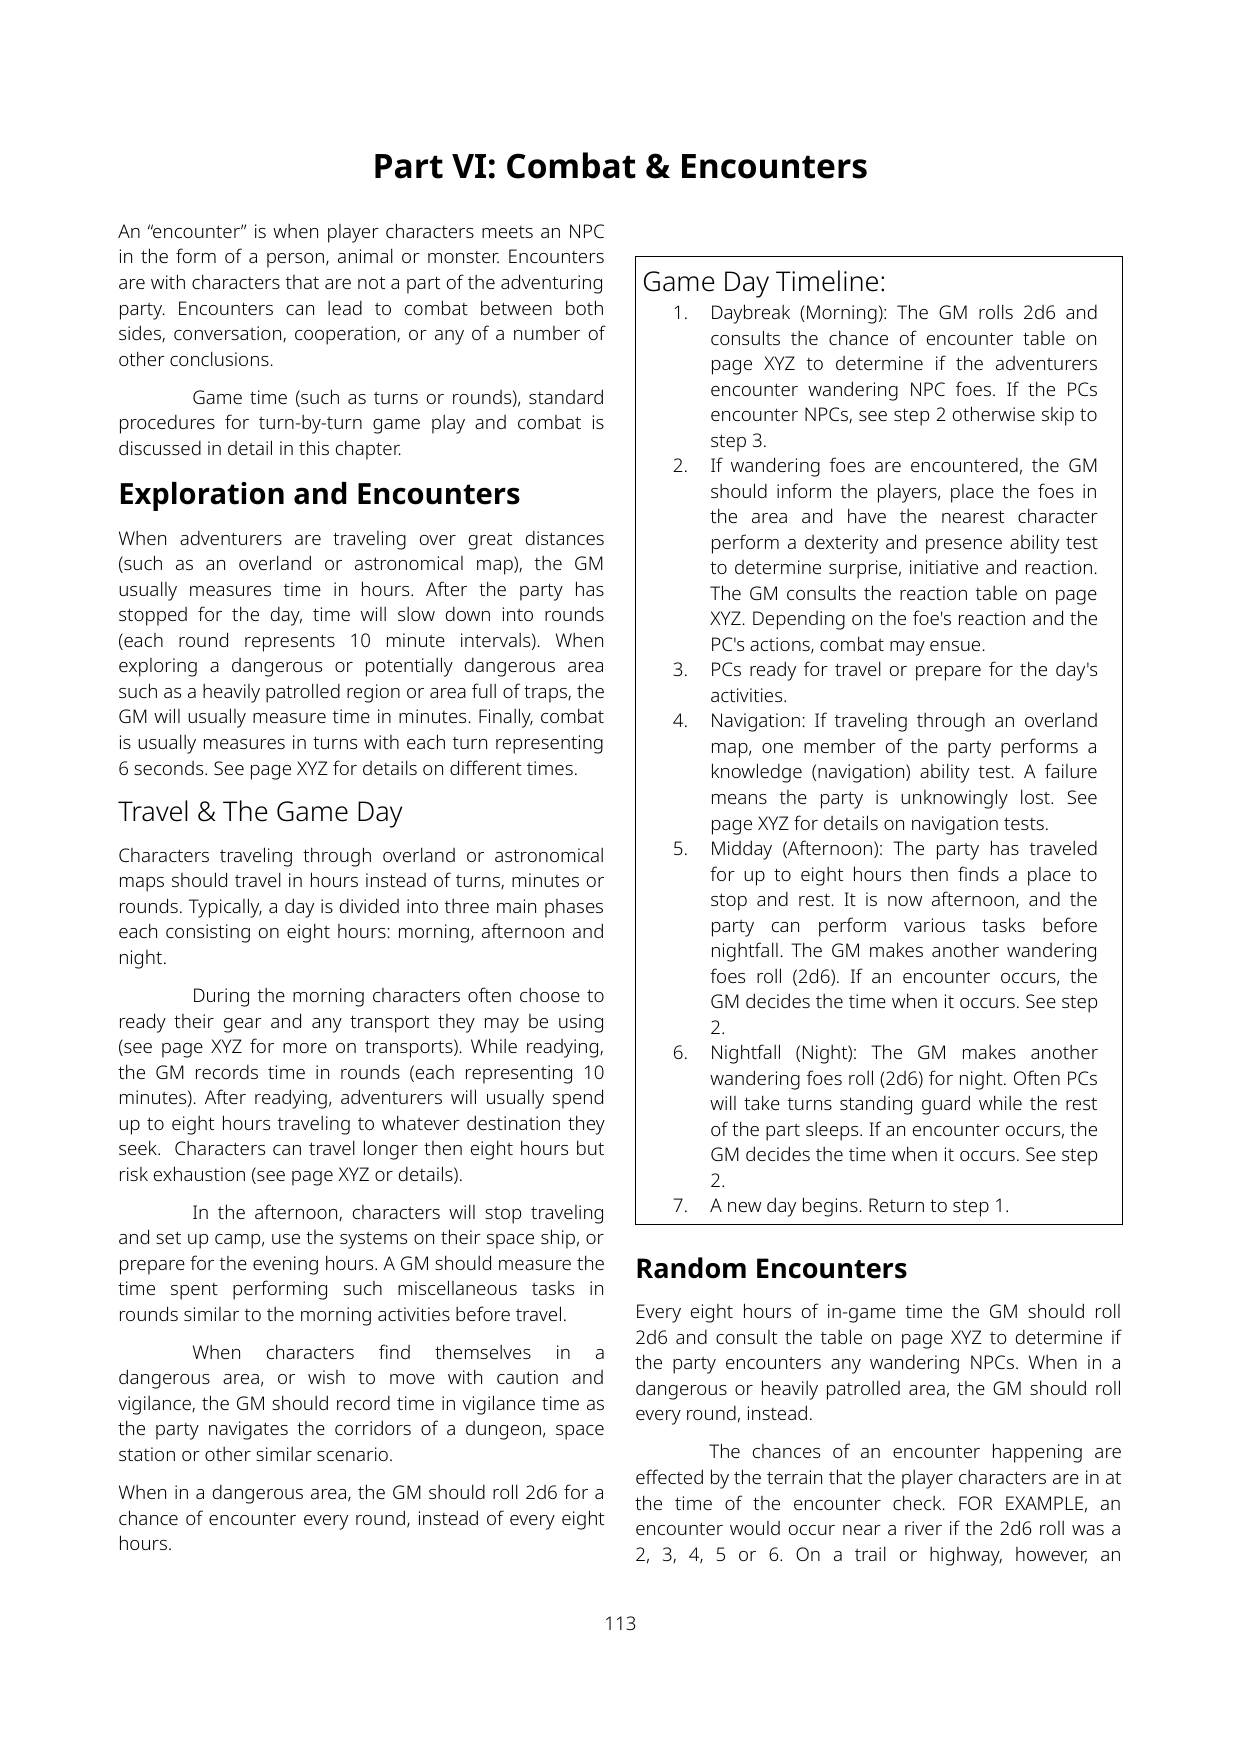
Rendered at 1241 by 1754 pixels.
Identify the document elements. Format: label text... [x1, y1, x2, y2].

text In the afternoon, characters will stop traveling and set up camp, use the systems on their space ship, or prepare for the evening hours. A GM should measure the time spent performing such miscellaneous tasks in rounds similar to the morning activities before travel. [118, 1199, 605, 1327]
table_header Game Day Timeline: Daybreak (Morning): The GM rolls 2d6 and consults the chance of encounter table on page XYZ to determine if the adventurers encounter wandering NPC foes. If the PCs encounter NPCs, see step 2 otherwise skip to step 3. If wandering foes are encountered, the GM should inform the players, place the foes in the area and have the nearest character perform a dexterity and presence ability test to determine surprise, initiative and reaction. The GM consults the reaction table on page XYZ. Depending on the foe's reaction and the PC's actions, combat may ensue. PCs ready for travel or prepare for the day's activities. Navigation: If traveling through an overland map, one member of the party performs a knowledge (navigation) ability test. A failure means the party is unknowingly lost. See page XYZ for details on navigation tests. Midday (Afternoon): The party has traveled for up to eight hours then finds a place to stop and rest. It is now afternoon, and the party can perform various tasks before nightfall. The GM makes another wandering foes roll (2d6). If an encounter occurs, the GM decides the time when it occurs. See step 2. Nightfall (Night): The GM makes another wandering foes roll (2d6) for night. Often PCs will take turns standing guard while the rest of the part sleeps. If an encounter occurs, the GM decides the time when it occurs. See step 2. A new day begins. Return to step 1. [636, 257, 1122, 1224]
text The chances of an encounter happening are effected by the terrain that the player characters are in at the time of the encounter check. FOR EXAMPLE, an encounter would occur near a river if the 2d6 roll was a 2, 3, 4, 5 or 6. On a trail or highway, however, an [635, 1439, 1122, 1566]
text During the morning characters often choose to ready their gear and any transport they may be using (see page XYZ for more on transports). While readying, the GM records time in rounds (each representing 10 minutes). After readying, adventurers will usually spend up to eight hours traveling to whatever destination they seek. Characters can travel longer then eight hours but risk exhaustion (see page XYZ or details). [118, 982, 605, 1187]
text Exploration and Encounters [118, 473, 605, 513]
text Every eight hours of in-game time the GM should roll 2d6 and consult the table on page XYZ to determine if the party encounters any wandering NPCs. When in a dangerous or heavily patrolled area, the GM should roll every round, instead. [635, 1299, 1122, 1426]
text When characters find themselves in a dangerous area, or wish to move with caution and vigilance, the GM should record time in vigilance time as the party navigates the corridors of a dungeon, space station or other similar scenario. [118, 1339, 605, 1467]
text Game time (such as turns or rounds), standard procedures for turn-by-turn game play and combat is discussed in detail in this chapter. [118, 384, 605, 461]
text When adventurers are traveling over great distances (such as an overland or astronomical map), the GM usually measures time in hours. After the party has stopped for the day, time will slow down into rounds (each round represents 10 minute intervals). When exploring a dangerous or potentially dangerous area such as a heavily patrolled region or area full of traps, the GM will usually measure time in minutes. Finally, combat is usually measures in turns with each turn representing 6 seconds. See page XYZ for details on different times. [118, 525, 605, 780]
text Characters traveling through overland or astronomical maps should travel in hours instead of turns, minutes or rounds. Typically, a day is divided into three main phases each consisting on eight hours: morning, afternoon and night. [118, 842, 605, 970]
text An “encounter” is when player characters meets an NPC in the form of a person, animal or monster. Encounters are with characters that are not a part of the adventuring party. Encounters can lead to combat between both sides, conversation, cooperation, or any of a number of other conclusions. [118, 218, 605, 371]
text Travel & The Game Day [118, 793, 605, 830]
subtitle Random Encounters [635, 1249, 1122, 1286]
text When in a dangerous area, the GM should roll 2d6 for a chance of encounter every round, instead of every eight hours. [118, 1479, 605, 1556]
